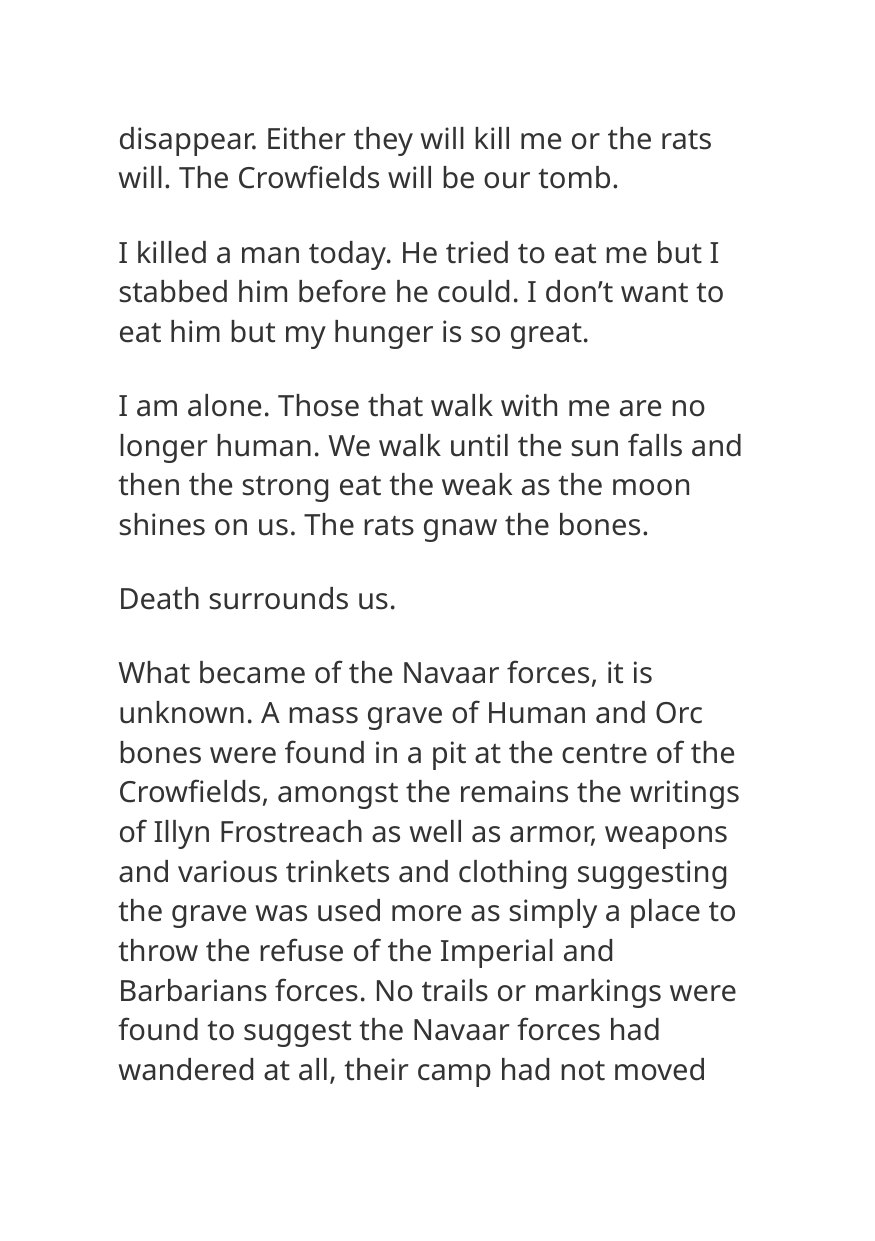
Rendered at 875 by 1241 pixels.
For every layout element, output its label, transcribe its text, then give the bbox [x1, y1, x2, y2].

text What became of the Navaar forces, it is unknown. A mass grave of Human and Orc bones were found in a pit at the centre of the Crowfields, amongst the remains the writings of Illyn Frostreach as well as armor, weapons and various trinkets and clothing suggesting the grave was used more as simply a place to throw the refuse of the Imperial and Barbarians forces. No trails or markings were found to suggest the Navaar forces had wandered at all, their camp had not moved [118, 652, 756, 1089]
text Death surrounds us. [118, 578, 756, 618]
text I killed a man today. He tried to eat me but I stabbed him before he could. I don’t want to eat him but my hunger is so great. [118, 232, 756, 351]
text I am alone. Those that walk with me are no longer human. We walk until the sun falls and then the strong eat the weak as the moon shines on us. The rats gnaw the bones. [118, 385, 756, 544]
text disappear. Either they will kill me or the rats will. The Crowfields will be our tomb. [118, 118, 756, 197]
